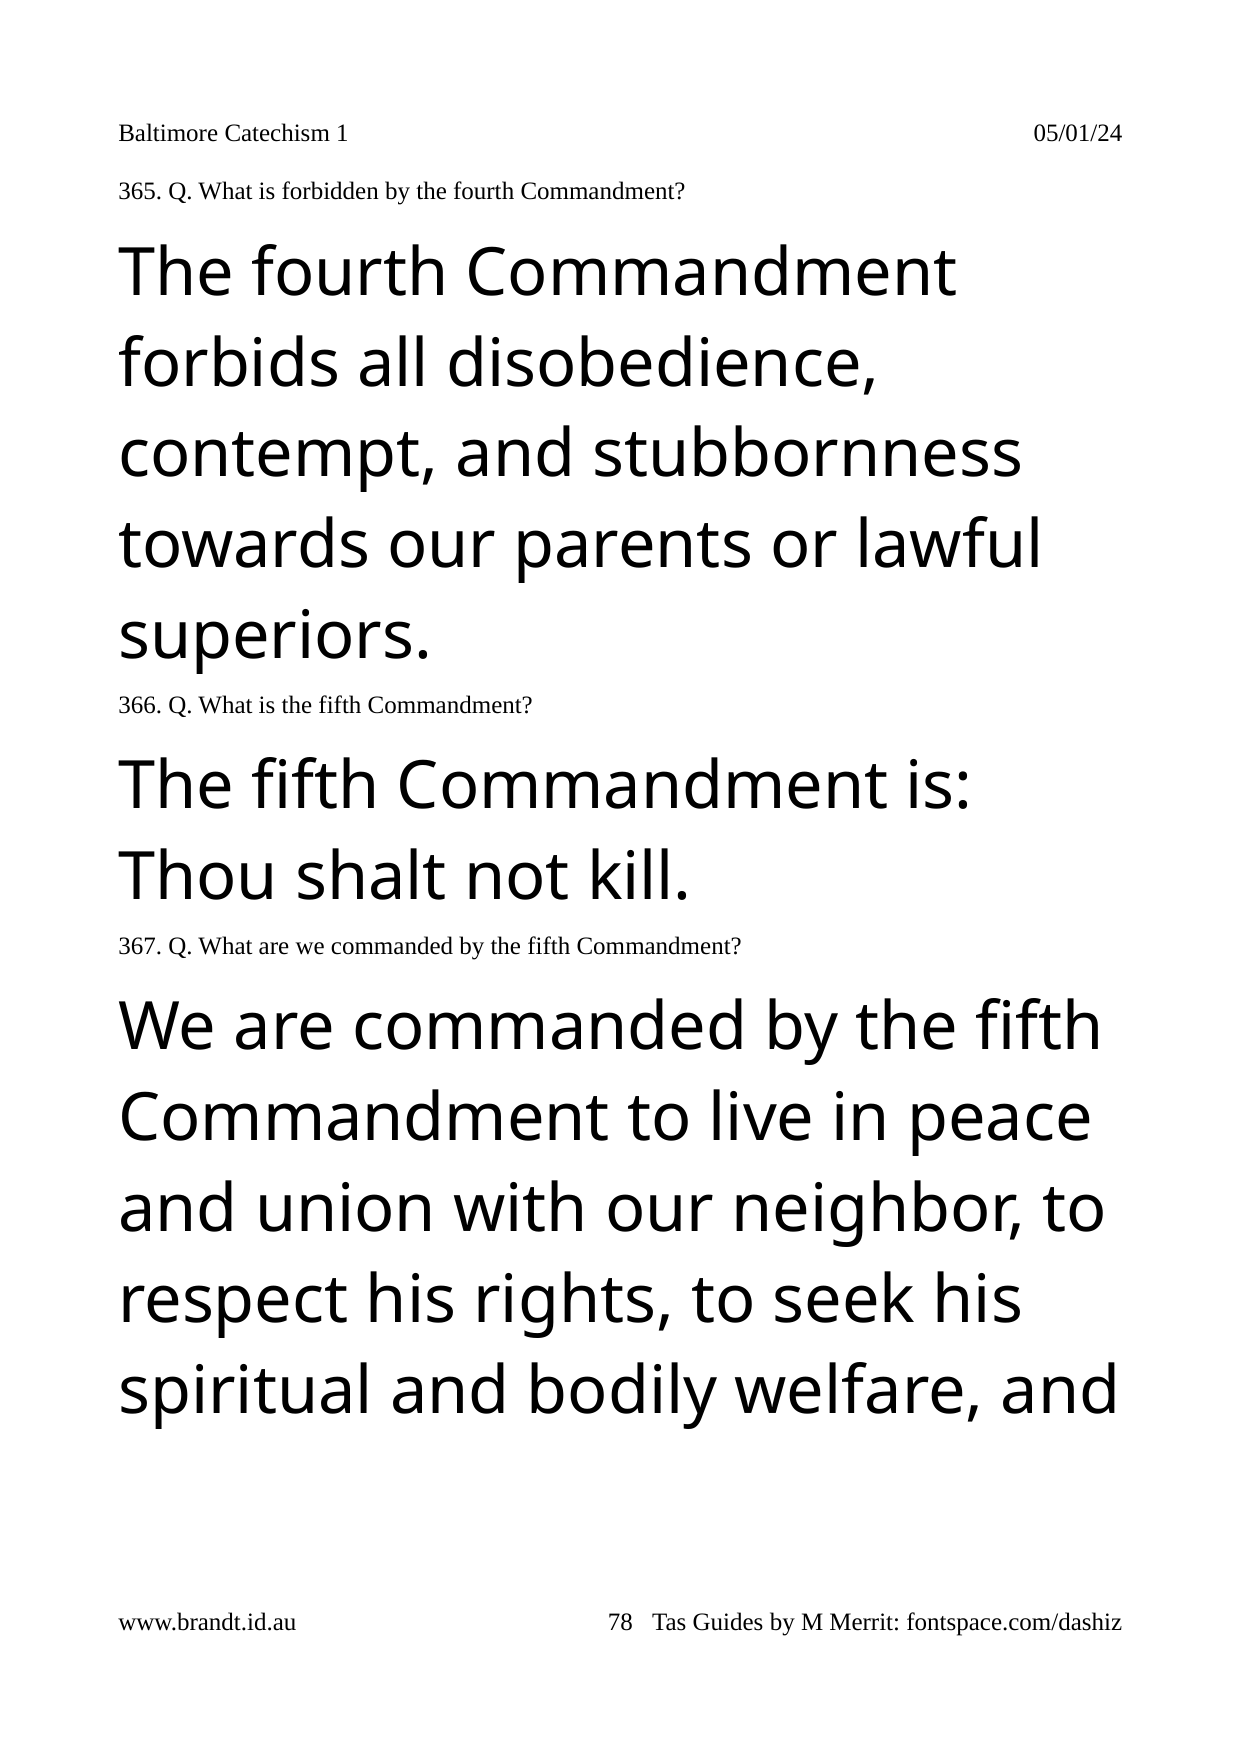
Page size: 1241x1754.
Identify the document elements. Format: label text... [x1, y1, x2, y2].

text 365. Q. What is forbidden by the fourth Commandment? [118, 176, 1122, 205]
text The fifth Commandment is: Thou shalt not kill. [118, 737, 1122, 919]
text We are commanded by the fifth Commandment to live in peace and union with our neighbor, to respect his rights, to seek his spiritual and bodily welfare, and [118, 978, 1122, 1433]
text The fourth Commandment forbids all disobedience, contempt, and stubbornness towards our parents or lawful superiors. [118, 224, 1122, 678]
text 366. Q. What is the fifth Commandment? [118, 690, 1122, 719]
text 367. Q. What are we commanded by the fifth Commandment? [118, 931, 1122, 960]
